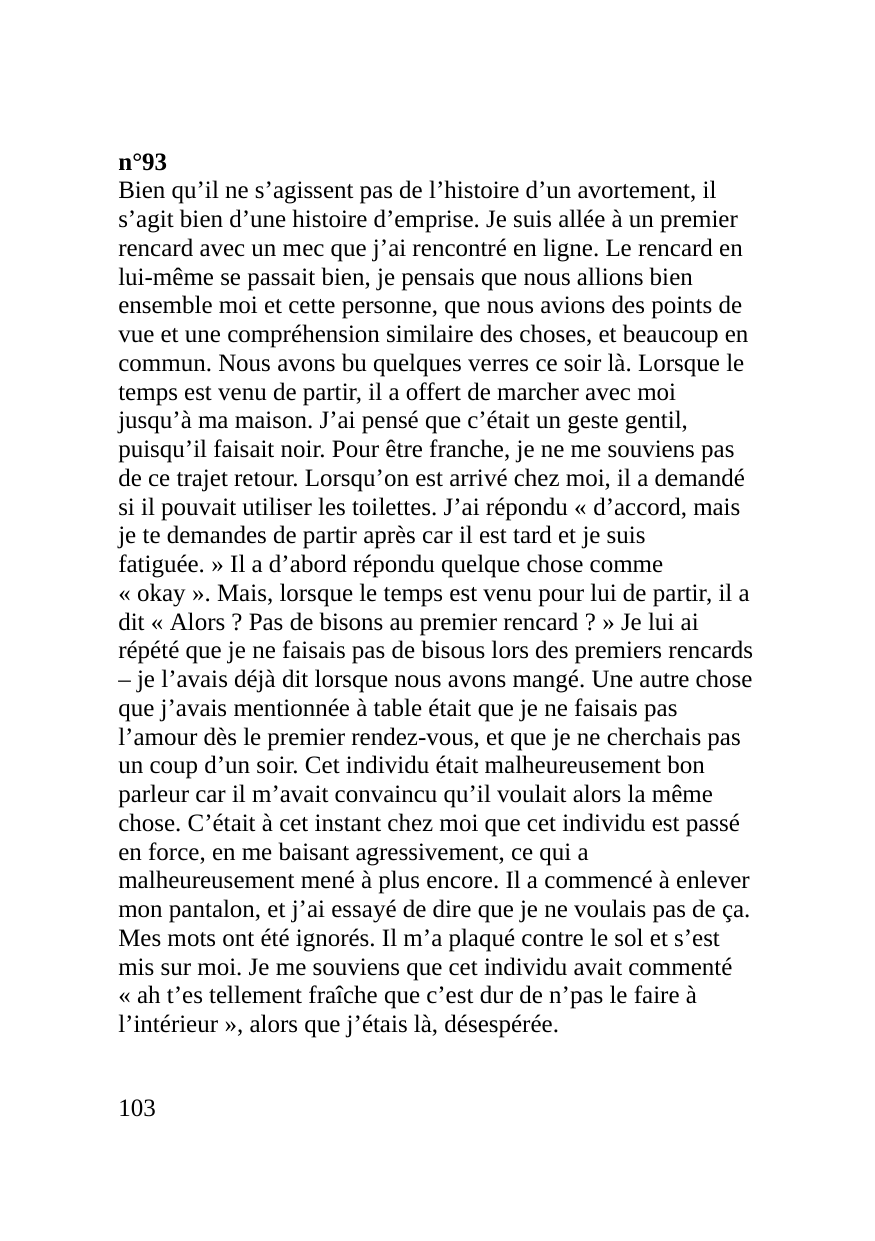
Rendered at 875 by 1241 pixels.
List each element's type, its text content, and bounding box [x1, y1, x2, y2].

text n°93 [118, 147, 756, 176]
text Bien qu’il ne s’agissent pas de l’histoire d’un avortement, il s’agit bien d’une histoire d’emprise. Je suis allée à un premier rencard avec un mec que j’ai rencontré en ligne. Le rencard en lui-même se passait bien, je pensais que nous allions bien ensemble moi et cette personne, que nous avions des points de vue et une compréhension similaire des choses, et beaucoup en commun. Nous avons bu quelques verres ce soir là. Lorsque le temps est venu de partir, il a offert de marcher avec moi jusqu’à ma maison. J’ai pensé que c’était un geste gentil, puisqu’il faisait noir. Pour être franche, je ne me souviens pas de ce trajet retour. Lorsqu’on est arrivé chez moi, il a demandé si il pouvait utiliser les toilettes. J’ai répondu « d’accord, mais je te demandes de partir après car il est tard et je suis fatiguée. » Il a d’abord répondu quelque chose comme « okay ». Mais, lorsque le temps est venu pour lui de partir, il a dit « Alors ? Pas de bisons au premier rencard ? » Je lui ai répété que je ne faisais pas de bisous lors des premiers rencards – je l’avais déjà dit lorsque nous avons mangé. Une autre chose que j’avais mentionnée à table était que je ne faisais pas l’amour dès le premier rendez-vous, et que je ne cherchais pas un coup d’un soir. Cet individu était malheureusement bon parleur car il m’avait convaincu qu’il voulait alors la même chose. C’était à cet instant chez moi que cet individu est passé en force, en me baisant agressivement, ce qui a malheureusement mené à plus encore. Il a commencé à enlever mon pantalon, et j’ai essayé de dire que je ne voulais pas de ça. Mes mots ont été ignorés. Il m’a plaqué contre le sol et s’est mis sur moi. Je me souviens que cet individu avait commenté « ah t’es tellement fraîche que c’est dur de n’pas le faire à l’intérieur », alors que j’étais là, désespérée. [118, 176, 756, 1038]
